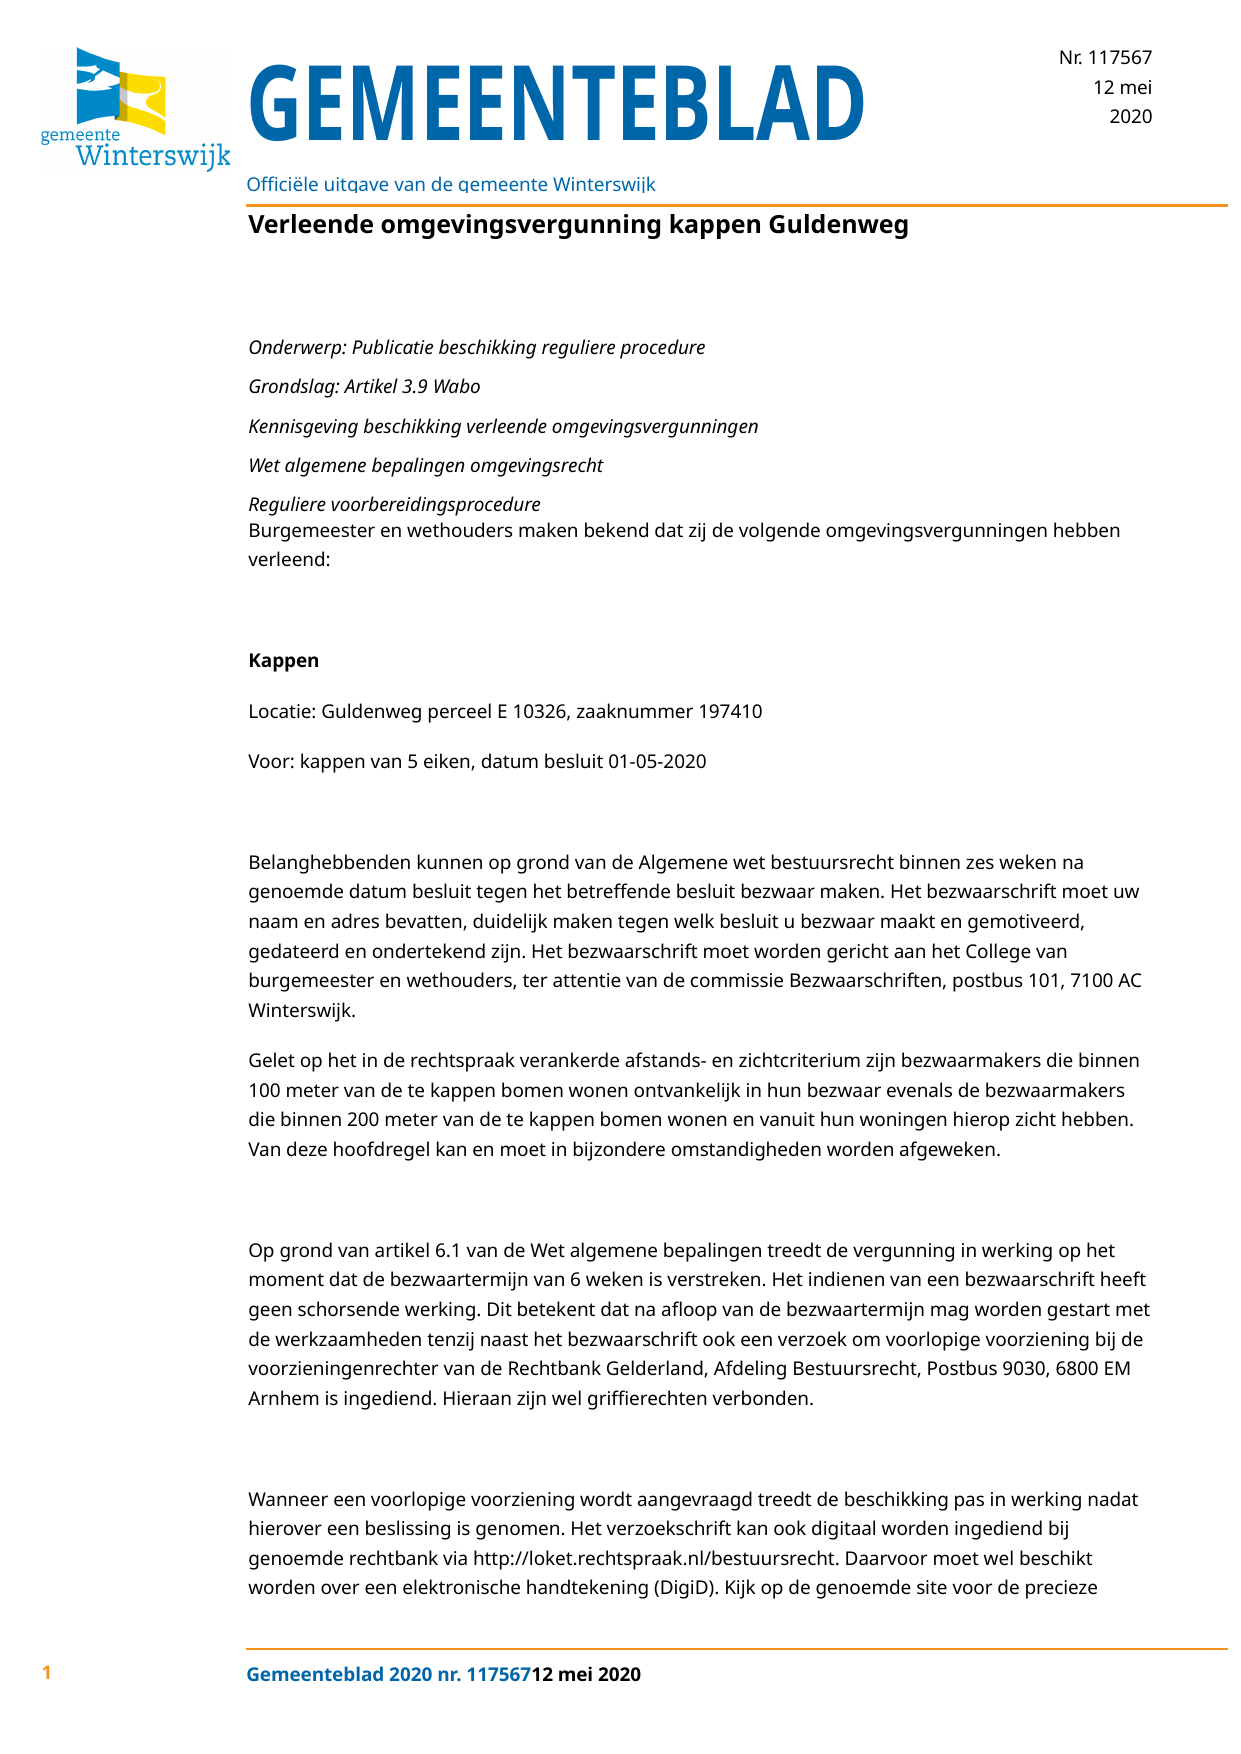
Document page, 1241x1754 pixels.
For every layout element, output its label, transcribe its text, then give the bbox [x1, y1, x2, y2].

picture [41, 47, 231, 172]
text Reguliere voorbereidingsprocedure [248, 491, 1152, 517]
text Op grond van artikel 6.1 van de Wet algemene bepalingen treedt de vergunning in werking op het moment dat de bezwaartermijn van 6 weken is verstreken. Het indienen van een bezwaarschrift heeft geen schorsende werking. Dit betekent dat na afloop van de bezwaartermijn mag worden gestart met de werkzaamheden tenzij naast het bezwaarschrift ook een verzoek om voorlopige voorziening bij de voorzieningenrechter van de Rechtbank Gelderland, Afdeling Bestuursrecht, Postbus 9030, 6800 EM Arnhem is ingediend. Hieraan zijn wel griffierechten verbonden. [248, 1237, 1152, 1411]
text Burgemeester en wethouders maken bekend dat zij de volgende omgevingsvergunningen hebben verleend: [248, 517, 1152, 572]
text Kennisgeving beschikking verleende omgevingsvergunningen [248, 413, 1152, 438]
text Verleende omgevingsvergunning kappen Guldenweg [248, 207, 1152, 241]
text Kappen [248, 647, 1152, 673]
text Gelet op het in de rechtspraak verankerde afstands- en zichtcriterium zijn bezwaarmakers die binnen 100 meter van de te kappen bomen wonen ontvankelijk in hun bezwaar evenals de bezwaarmakers die binnen 200 meter van de te kappen bomen wonen en vanuit hun woningen hierop zicht hebben. Van deze hoofdregel kan en moet in bijzondere omstandigheden worden afgeweken. [248, 1047, 1152, 1162]
text Wanneer een voorlopige voorziening wordt aangevraagd treedt de beschikking pas in werking nadat hierover een beslissing is genomen. Het verzoekschrift kan ook digitaal worden ingediend bij genoemde rechtbank via http://loket.rechtspraak.nl/bestuursrecht. Daarvoor moet wel beschikt worden over een elektronische handtekening (DigiD). Kijk op de genoemde site voor de precieze [248, 1486, 1152, 1600]
text Grondslag: Artikel 3.9 Wabo [248, 373, 1152, 399]
text Onderwerp: Publicatie beschikking reguliere procedure [248, 334, 1152, 360]
text Belanghebbenden kunnen op grond van de Algemene wet bestuursrecht binnen zes weken na genoemde datum besluit tegen het betreffende besluit bezwaar maken. Het bezwaarschrift moet uw naam en adres bevatten, duidelijk maken tegen welk besluit u bezwaar maakt en gemotiveerd, gedateerd en ondertekend zijn. Het bezwaarschrift moet worden gericht aan het College van burgemeester en wethouders, ter attentie van de commissie Bezwaarschriften, postbus 101, 7100 AC Winterswijk. [248, 849, 1152, 1023]
text Wet algemene bepalingen omgevingsrecht [248, 452, 1152, 478]
picture [225, 153, 231, 162]
text Voor: kappen van 5 eiken, datum besluit 01-05-2020 [248, 748, 1152, 774]
text Locatie: Guldenweg perceel E 10326, zaaknummer 197410 [248, 698, 1152, 724]
